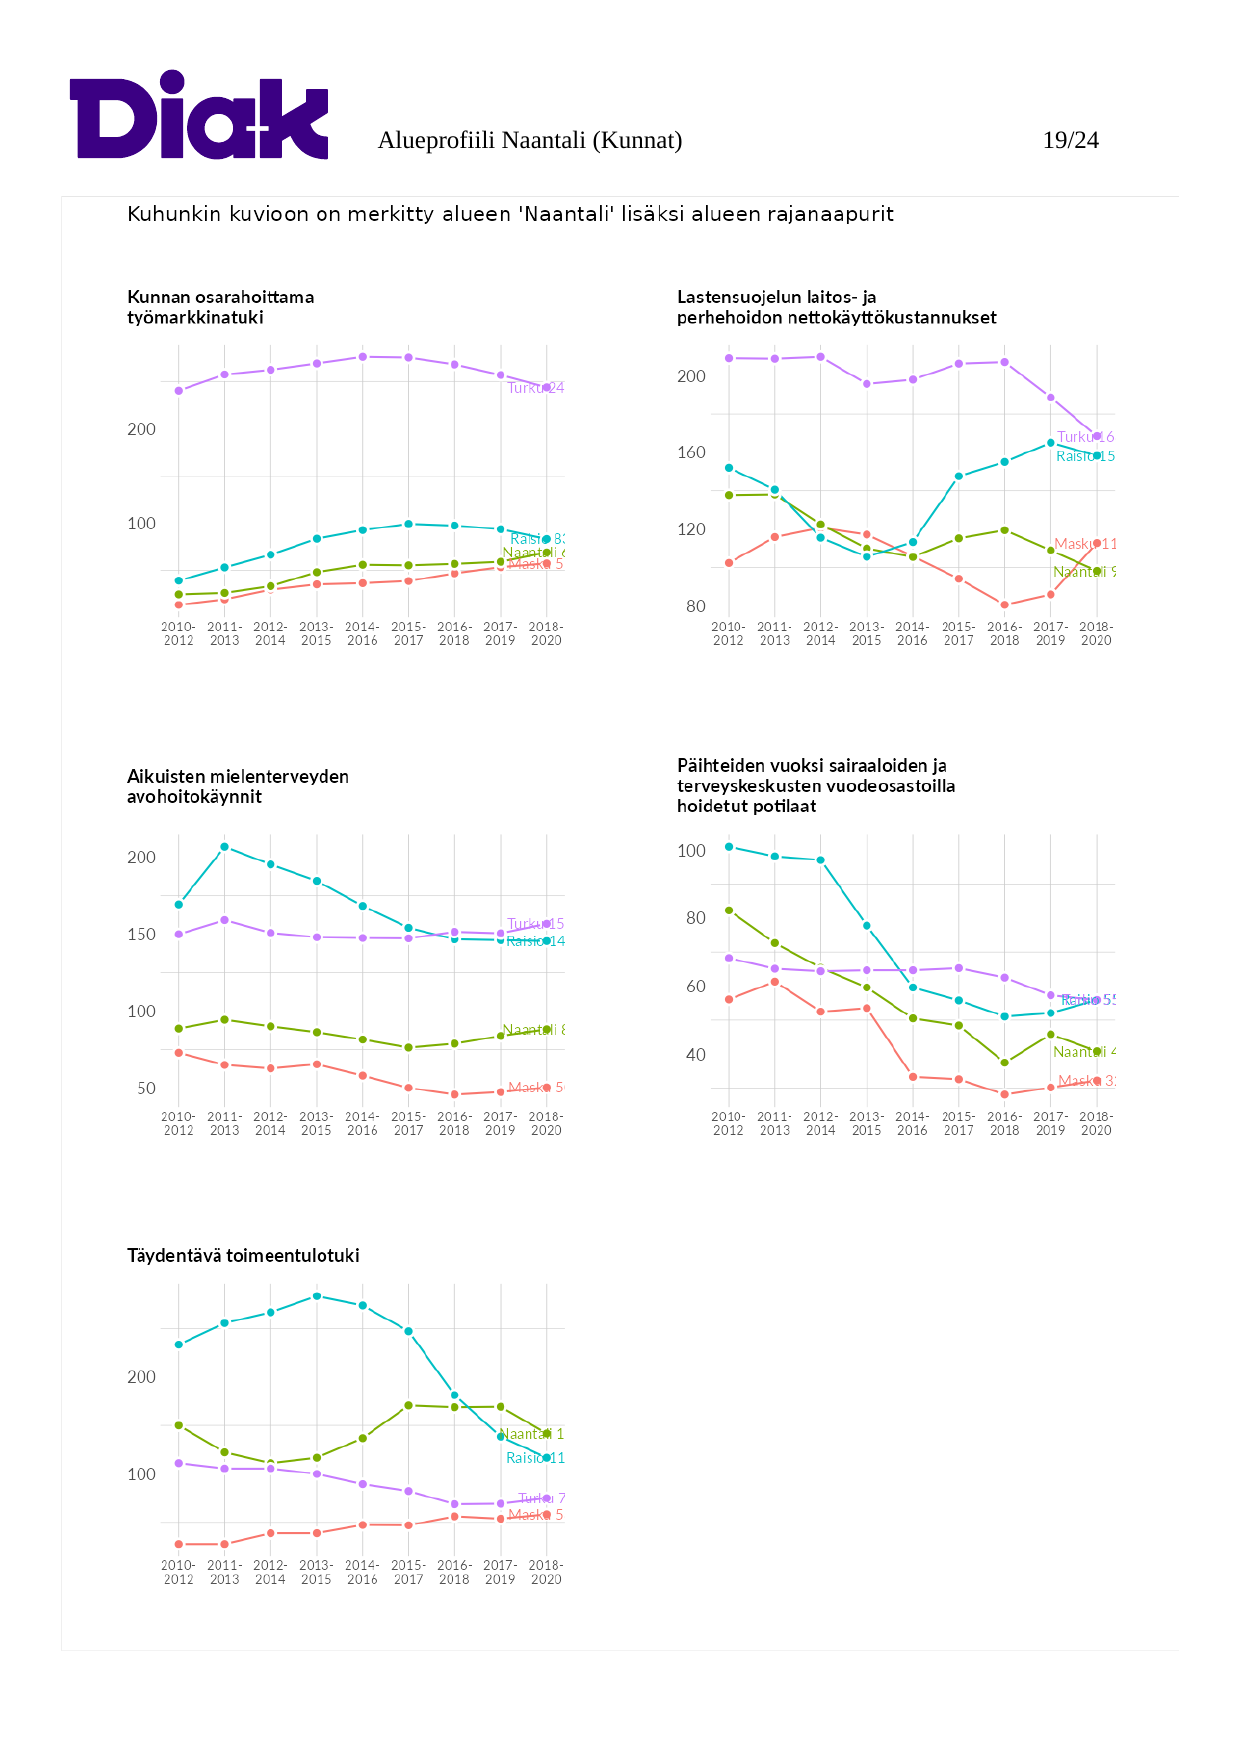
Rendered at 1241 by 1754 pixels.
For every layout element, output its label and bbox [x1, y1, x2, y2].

picture [61, 196, 1179, 1651]
